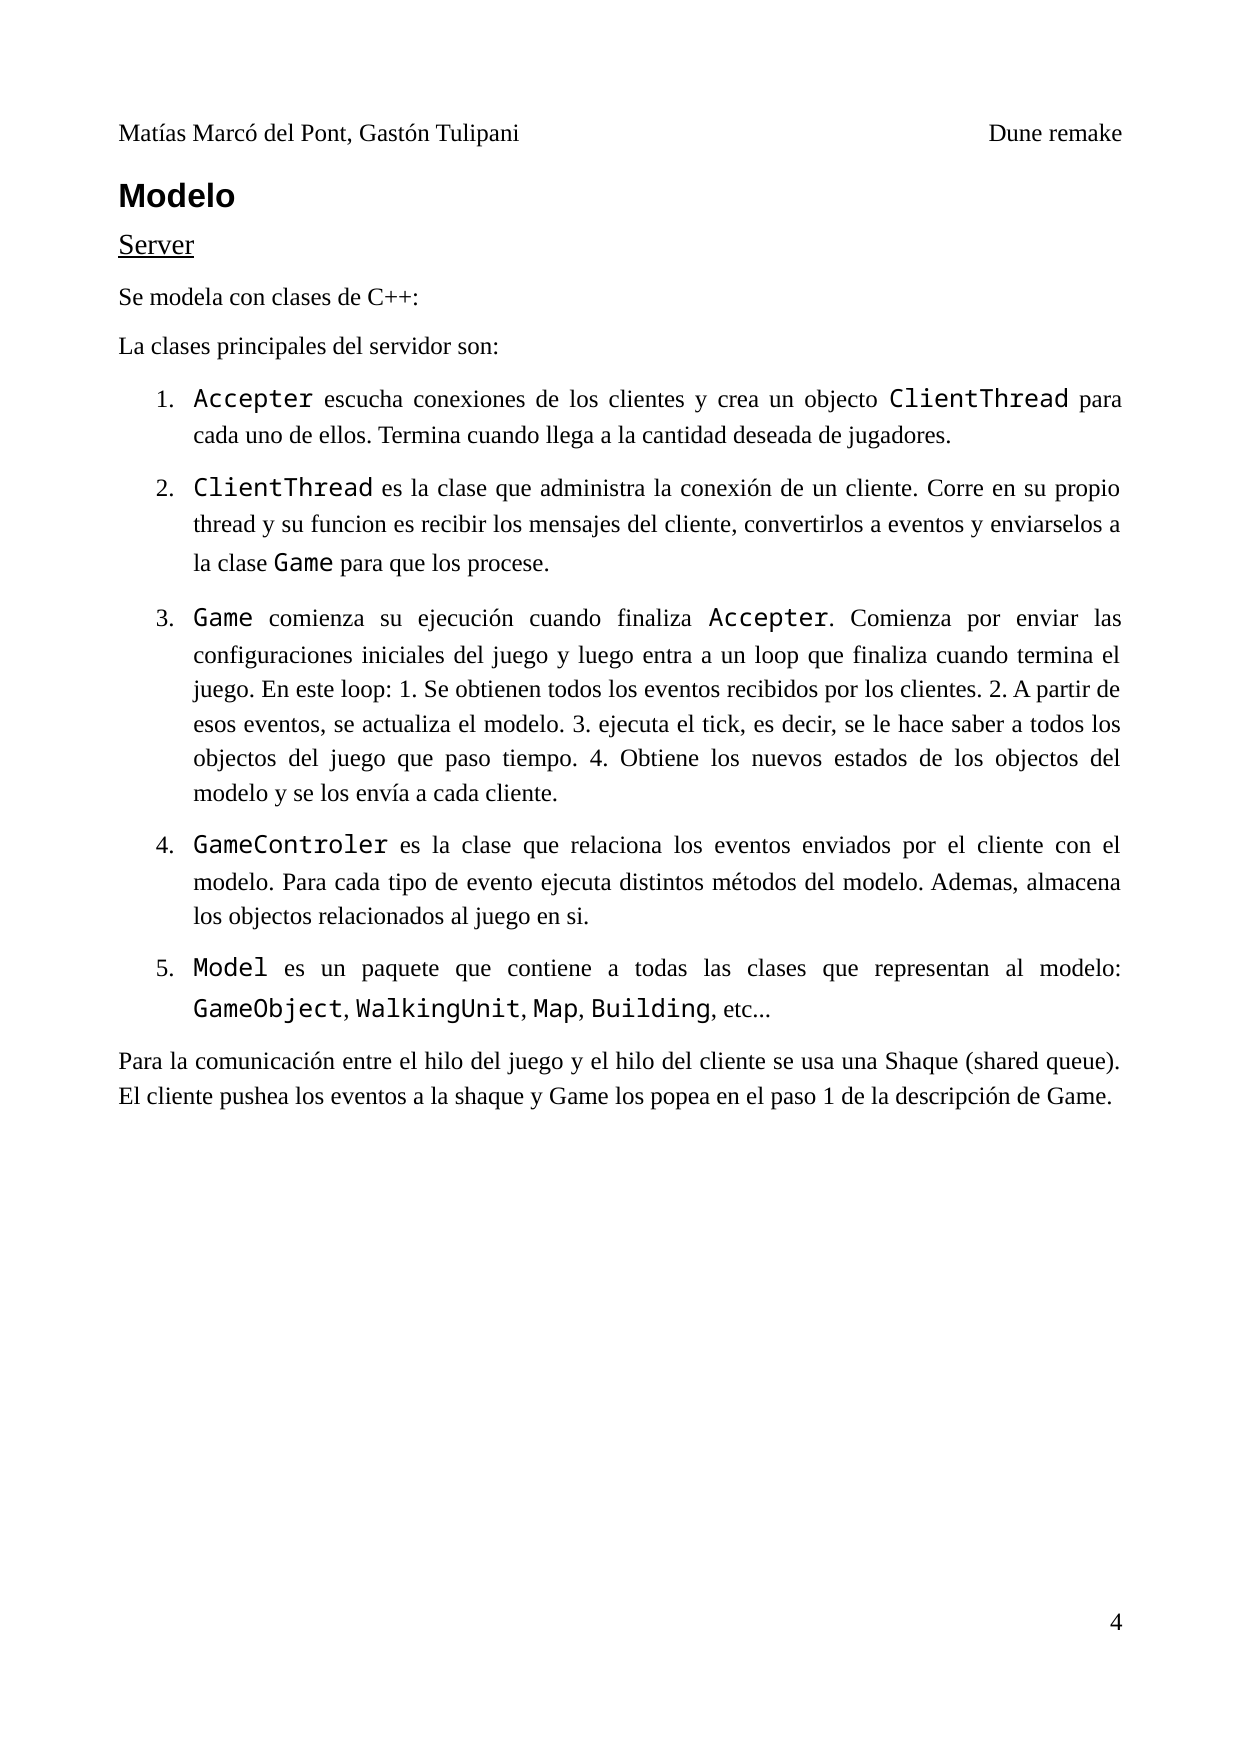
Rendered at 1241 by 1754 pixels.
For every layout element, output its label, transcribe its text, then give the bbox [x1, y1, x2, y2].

list Game comienza su ejecución cuando finaliza Accepter. Comienza por enviar las configuraciones iniciales del juego y luego entra a un loop que finaliza cuando termina el juego. En este loop: 1. Se obtienen todos los eventos recibidos por los clientes. 2. A partir de esos eventos, se actualiza el modelo. 3. ejecuta el tick, es decir, se le hace saber a todos los objectos del juego que paso tiempo. 4. Obtiene los nuevos estados de los objectos del modelo y se los envía a cada cliente. [156, 600, 1122, 806]
list GameControler es la clase que relaciona los eventos enviados por el cliente con el modelo. Para cada tipo de evento ejecuta distintos métodos del modelo. Ademas, almacena los objectos relacionados al juego en si. [156, 827, 1122, 930]
list Model es un paquete que contiene a todas las clases que representan al modelo: GameObject, WalkingUnit, Map, Building, etc... [156, 950, 1122, 1025]
list ClientThread es la clase que administra la conexión de un cliente. Corre en su propio thread y su funcion es recibir los mensajes del cliente, convertirlos a eventos y enviarselos a la clase Game para que los procese. [156, 469, 1122, 579]
list Accepter escucha conexiones de los clientes y crea un objecto ClientThread para cada uno de ellos. Termina cuando llega a la cantidad deseada de jugadores. [156, 380, 1122, 449]
subtitle Modelo [118, 176, 1122, 215]
text Para la comunicación entre el hilo del juego y el hilo del cliente se usa una Shaque (shared queue). El cliente pushea los eventos a la shaque y Game los popea en el paso 1 de la descripción de Game. [118, 1046, 1122, 1109]
text Server [118, 227, 1122, 261]
text Se modela con clases de C++: [118, 282, 1122, 311]
text La clases principales del servidor son: [118, 331, 1122, 360]
